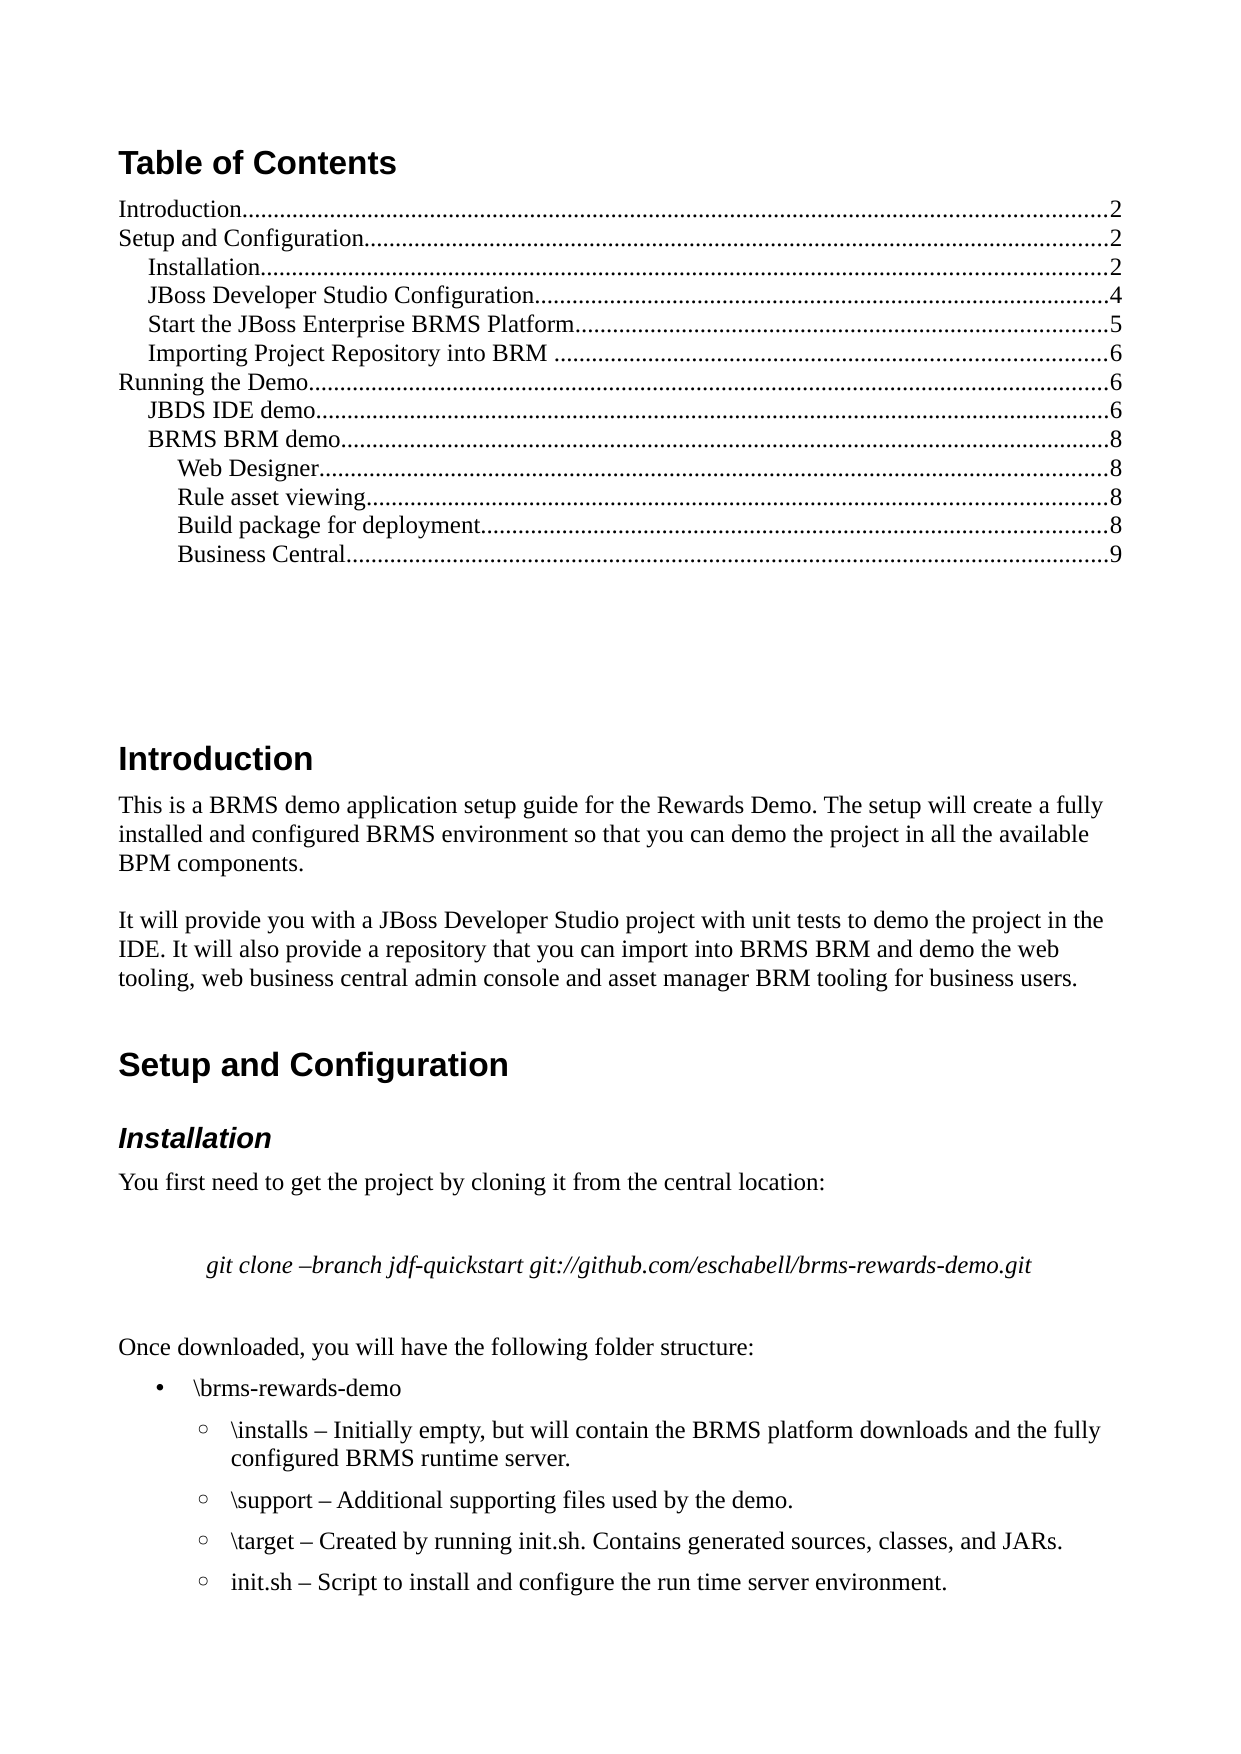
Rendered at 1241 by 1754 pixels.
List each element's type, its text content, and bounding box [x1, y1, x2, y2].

text Introduction 2 [118, 194, 1122, 223]
subtitle Table of Contents [118, 143, 1122, 182]
text Build package for deployment 8 [177, 510, 1122, 539]
text BRMS BRM demo 8 [148, 424, 1122, 453]
list init.sh – Script to install and configure the run time server environment. [193, 1567, 1122, 1596]
text Installation 2 [148, 252, 1122, 280]
text Web Designer 8 [177, 453, 1122, 482]
subtitle Introduction [118, 739, 1122, 778]
text Start the JBoss Enterprise BRMS Platform 5 [148, 309, 1122, 338]
list \support – Additional supporting files used by the demo. [193, 1485, 1122, 1513]
text This is a BRMS demo application setup guide for the Rewards Demo. The setup will create a fully installed and configured BRMS environment so that you can demo the project in all the available BPM components. [118, 790, 1122, 876]
list \installs – Initially empty, but will contain the BRMS platform downloads and the fully configured BRMS runtime server. [193, 1415, 1122, 1472]
text It will provide you with a JBoss Developer Studio project with unit tests to demo the project in the IDE. It will also provide a repository that you can import into BRMS BRM and demo the web tooling, web business central admin console and asset manager BRM tooling for business users. [118, 905, 1122, 991]
text You first need to get the project by cloning it from the central location: [118, 1167, 1122, 1196]
text Business Central 9 [177, 539, 1122, 568]
text JBDS IDE demo 6 [148, 395, 1122, 424]
subtitle Installation [118, 1121, 1122, 1155]
text Importing Project Repository into BRM 6 [148, 338, 1122, 367]
text git clone –branch jdf-quickstart git://github.com/eschabell/brms-rewards-demo.git [118, 1250, 1122, 1278]
list \brms-rewards-demo [156, 1373, 1122, 1402]
text Running the Demo 6 [118, 367, 1122, 395]
text Rule asset viewing 8 [177, 482, 1122, 510]
text JBoss Developer Studio Configuration 4 [148, 280, 1122, 309]
text Once downloaded, you will have the following folder structure: [118, 1332, 1122, 1361]
list \target – Created by running init.sh. Contains generated sources, classes, and JARs. [193, 1526, 1122, 1555]
text Setup and Configuration 2 [118, 223, 1122, 252]
subtitle Setup and Configuration [118, 1045, 1122, 1084]
